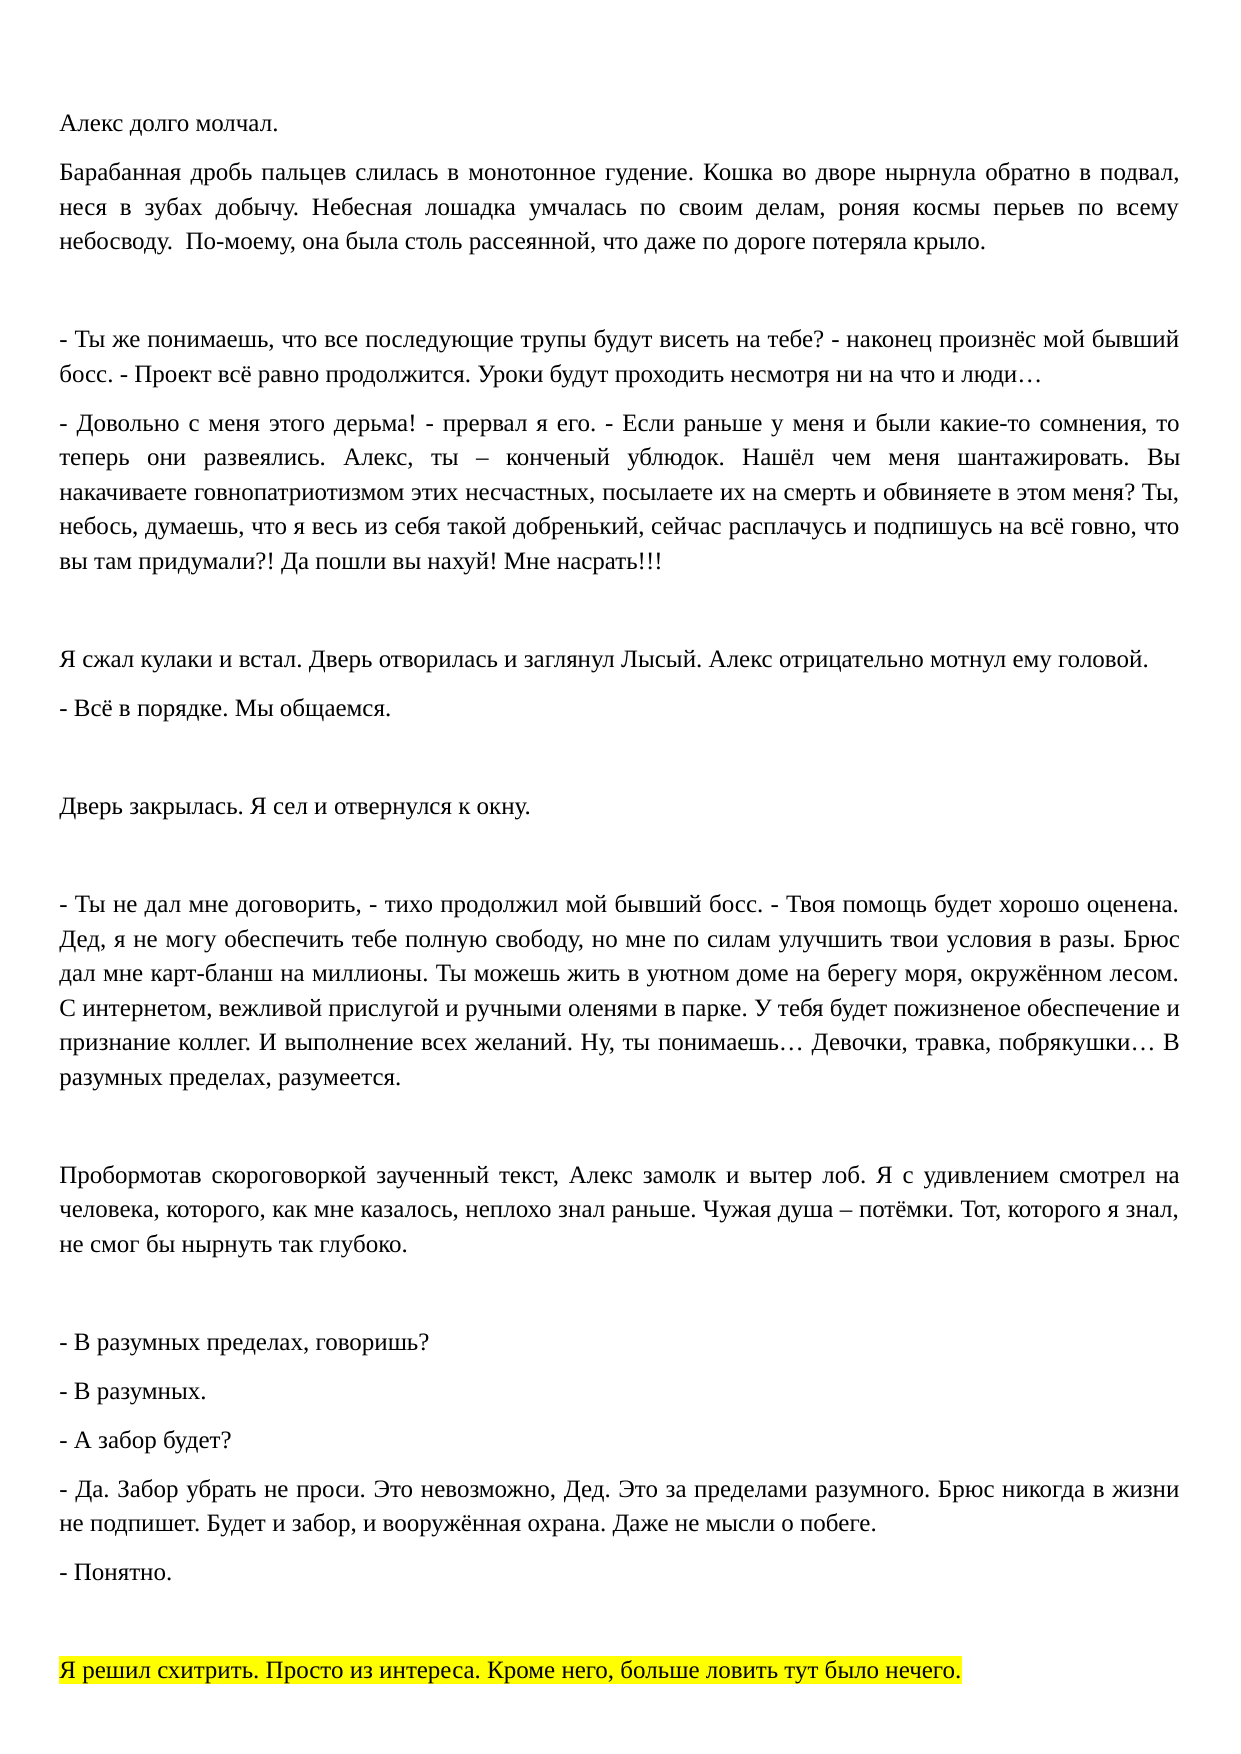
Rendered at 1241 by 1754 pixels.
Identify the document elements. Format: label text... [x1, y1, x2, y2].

text - Довольно с меня этого дерьма! - прервал я его. - Если раньше у меня и были какие-то сомнения, то теперь они развеялись. Алекс, ты – конченый ублюдок. Нашёл чем меня шантажировать. Вы накачиваете говнопатриотизмом этих несчастных, посылаете их на смерть и обвиняете в этом меня? Ты, небось, думаешь, что я весь из себя такой добренький, сейчас расплачусь и подпишусь на всё говно, что вы там придумали?! Да пошли вы нахуй! Мне насрать!!! [59, 408, 1181, 574]
text - Ты же понимаешь, что все последующие трупы будут висеть на тебе? - наконец произнёс мой бывший босс. - Проект всё равно продолжится. Уроки будут проходить несмотря ни на что и люди… [59, 324, 1181, 387]
text - Понятно. [59, 1557, 1181, 1586]
text Барабанная дробь пальцев слилась в монотонное гудение. Кошка во дворе нырнула обратно в подвал, неся в зубах добычу. Небесная лошадка умчалась по своим делам, роняя космы перьев по всему небосводу. По-моему, она была столь рассеянной, что даже по дороге потеряла крыло. [59, 157, 1181, 255]
text - В разумных пределах, говоришь? [59, 1327, 1181, 1356]
text Алекс долго молчал. [59, 108, 1181, 137]
text - Ты не дал мне договорить, - тихо продолжил мой бывший босс. - Твоя помощь будет хорошо оценена. Дед, я не могу обеспечить тебе полную свободу, но мне по силам улучшить твои условия в разы. Брюс дал мне карт-бланш на миллионы. Ты можешь жить в уютном доме на берегу моря, окружённом лесом. С интернетом, вежливой прислугой и ручными оленями в парке. У тебя будет пожизненое обеспечение и признание коллег. И выполнение всех желаний. Ну, ты понимаешь… Девочки, травка, побрякушки… В разумных пределах, разумеется. [59, 889, 1181, 1090]
text Пробормотав скороговоркой заученный текст, Алекс замолк и вытер лоб. Я с удивлением смотрел на человека, которого, как мне казалось, неплохо знал раньше. Чужая душа – потёмки. Тот, которого я знал, не смог бы нырнуть так глубоко. [59, 1160, 1181, 1257]
text Я сжал кулаки и встал. Дверь отворилась и заглянул Лысый. Алекс отрицательно мотнул ему головой. [59, 644, 1181, 673]
text - Да. Забор убрать не проси. Это невозможно, Дед. Это за пределами разумного. Брюс никогда в жизни не подпишет. Будет и забор, и вооружённая охрана. Даже не мысли о побеге. [59, 1474, 1181, 1537]
text Я решил схитрить. Просто из интереса. Кроме него, больше ловить тут было нечего. [59, 1656, 1181, 1684]
text - В разумных. [59, 1376, 1181, 1404]
text - А забор будет? [59, 1425, 1181, 1454]
text Дверь закрылась. Я сел и отвернулся к окну. [59, 791, 1181, 820]
text - Всё в порядке. Мы общаемся. [59, 693, 1181, 722]
